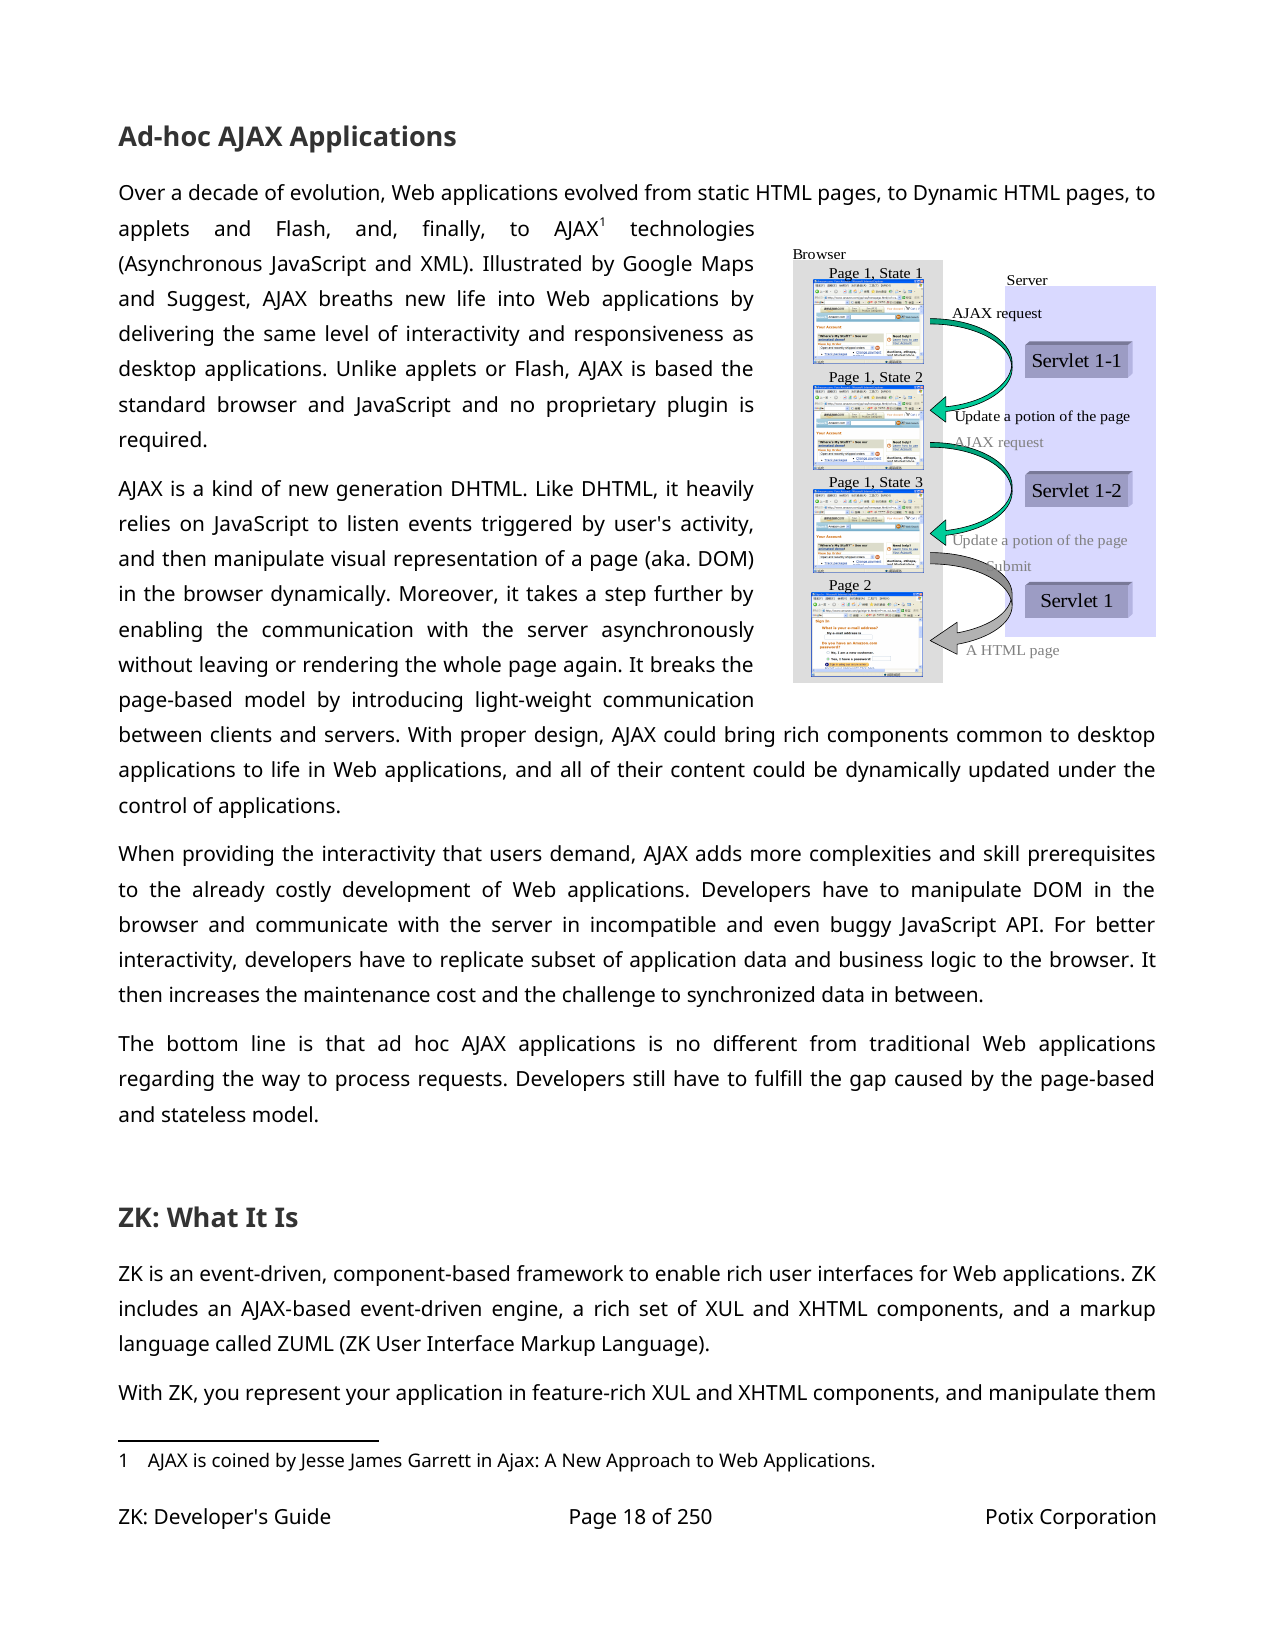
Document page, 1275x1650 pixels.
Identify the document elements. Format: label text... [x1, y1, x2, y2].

text The bottom line is that ad hoc AJAX applications is no different from traditional Web applications regarding the way to process requests. Developers still have to fulfill the gap caused by the page-based and stateless model. [118, 1029, 1157, 1128]
subtitle Ad-hoc AJAX Applications [118, 118, 1157, 155]
text AJAX is coined by Jesse James Garrett in Ajax: A New Approach to Web Applications. [118, 1447, 1157, 1473]
text Over a decade of evolution, Web applications evolved from static HTML pages, to Dynamic HTML pages, to applets and Flash, and, finally, to AJAX technologies (Asynchronous JavaScript and XML). Illustrated by Google Maps and Suggest, AJAX breaths new life into Web applications by delivering the same level of interactivity and responsiveness as desktop applications. Unlike applets or Flash, AJAX is based the standard browser and JavaScript and no proprietary plugin is required. [118, 178, 1157, 453]
subtitle ZK: What It Is [118, 1199, 1157, 1236]
text When providing the interactivity that users demand, AJAX adds more complexities and skill prerequisites to the already costly development of Web applications. Developers have to manipulate DOM in the browser and communicate with the server in incompatible and even buggy JavaScript API. For better interactivity, developers have to replicate subset of application data and business logic to the browser. It then increases the maintenance cost and the challenge to synchronized data in between. [118, 839, 1157, 1009]
text AJAX is a kind of new generation DHTML. Like DHTML, it heavily relies on JavaScript to listen events triggered by user's activity, and then manipulate visual representation of a page (aka. DOM) in the browser dynamically. Moreover, it takes a step further by enabling the communication with the server asynchronously without leaving or rendering the whole page again. It breaks the page-based model by introducing light-weight communication between clients and servers. With proper design, AJAX could bring rich components common to desktop applications to life in Web applications, and all of their content could be dynamically updated under the control of applications. [118, 474, 1157, 819]
text With ZK, you represent your application in feature-rich XUL and XHTML components, and manipulate them [118, 1378, 1157, 1407]
text ZK is an event-driven, component-based framework to enable rich user interfaces for Web applications. ZK includes an AJAX-based event-driven engine, a rich set of XUL and XHTML components, and a markup language called ZUML (ZK User Interface Markup Language). [118, 1259, 1157, 1358]
